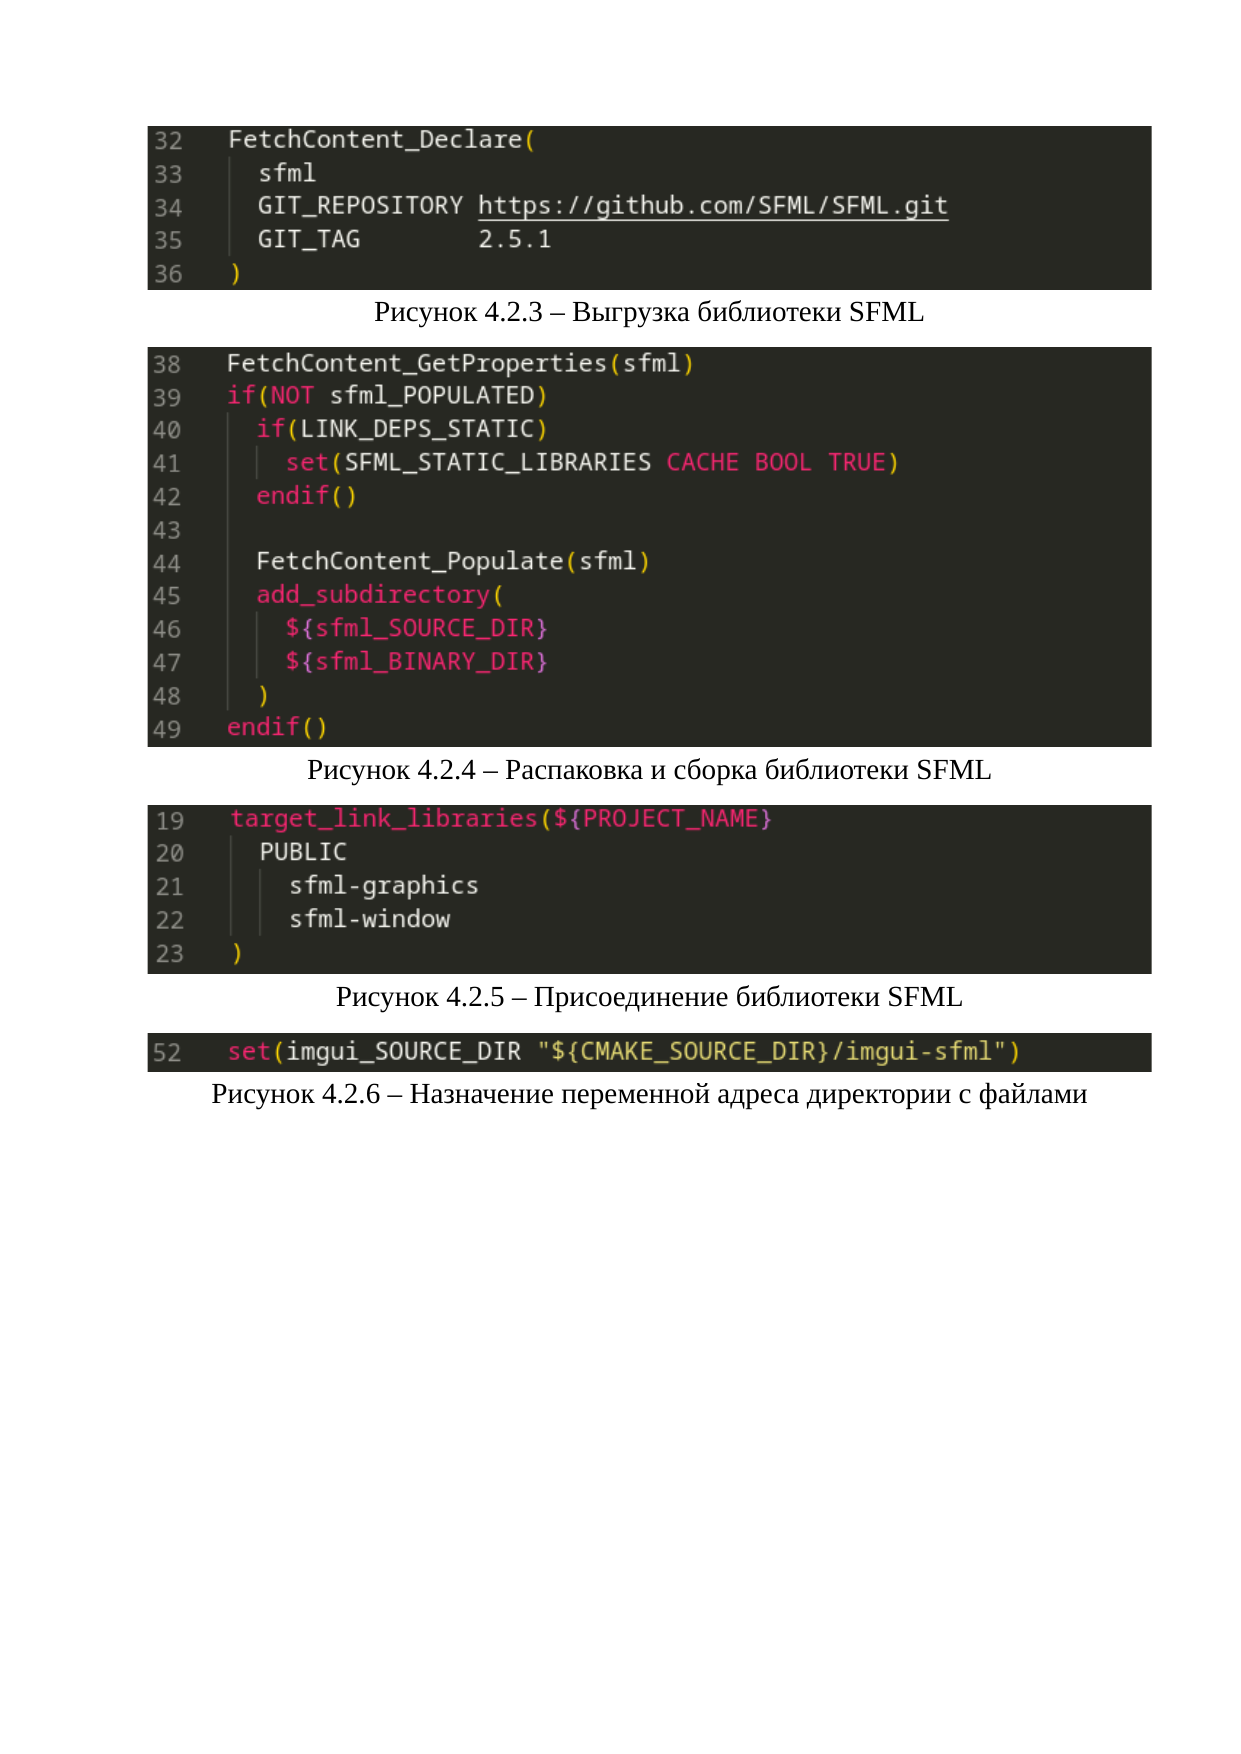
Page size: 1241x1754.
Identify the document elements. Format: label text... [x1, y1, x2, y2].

text Рисунок 4.2.5 – Присоединение библиотеки SFML [148, 974, 1152, 1013]
picture [147, 347, 1152, 747]
text Рисунок 4.2.4 – Распаковка и сборка библиотеки SFML [148, 747, 1152, 786]
text Рисунок 4.2.3 – Выгрузка библиотеки SFML [148, 290, 1152, 328]
picture [147, 1033, 1152, 1072]
text [148, 118, 1152, 126]
picture [147, 126, 1152, 290]
text Рисунок 4.2.6 – Назначение переменной адреса директории с файлами [148, 1072, 1152, 1110]
picture [147, 805, 1152, 974]
